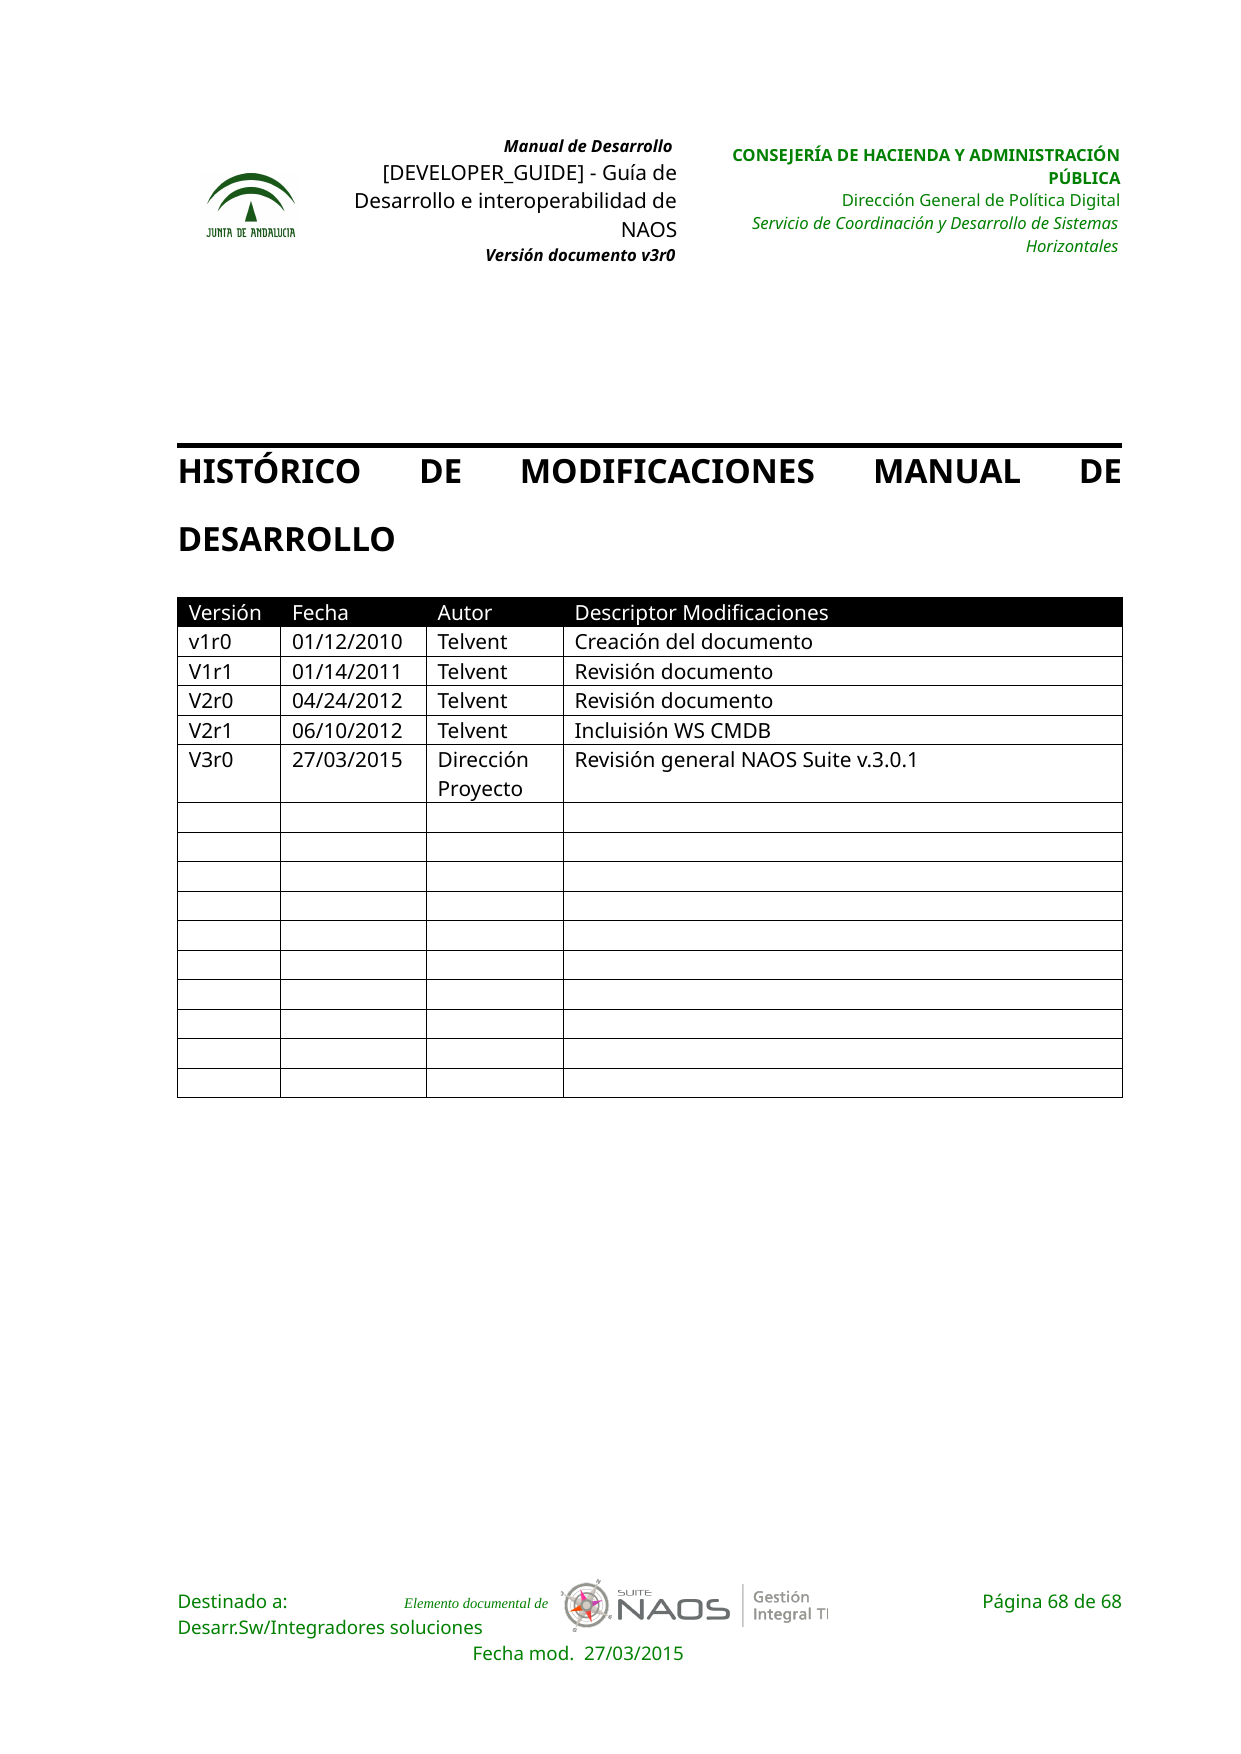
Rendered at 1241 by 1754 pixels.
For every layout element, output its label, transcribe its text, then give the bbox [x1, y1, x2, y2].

table_cell Revisión documento [564, 686, 1122, 715]
table_cell [178, 862, 280, 891]
table_cell V3r0 [178, 745, 280, 802]
table_cell V2r1 [178, 716, 280, 744]
table_cell [178, 921, 280, 949]
table_cell [281, 951, 426, 979]
table_header Autor [427, 598, 563, 626]
text Histórico de Modificaciones Manual de Desarrollo [177, 448, 1122, 562]
table_cell [427, 892, 563, 920]
table_cell [427, 980, 563, 1008]
table_cell [281, 1069, 426, 1097]
table_header Versión [178, 598, 280, 626]
table_cell [427, 803, 563, 832]
table_cell [178, 833, 280, 861]
table_cell V1r1 [178, 657, 280, 685]
table_cell [281, 892, 426, 920]
table_cell [564, 1069, 1122, 1097]
table_cell [427, 951, 563, 979]
table_cell [281, 921, 426, 949]
table_cell [564, 980, 1122, 1008]
table_cell [564, 833, 1122, 861]
table_cell [178, 803, 280, 832]
table_cell Revisión documento [564, 657, 1122, 685]
table_cell Creación del documento [564, 627, 1122, 656]
table_cell [427, 1069, 563, 1097]
table_cell [281, 862, 426, 891]
table_cell Telvent [427, 716, 563, 744]
table_cell [427, 833, 563, 861]
table_cell [281, 1039, 426, 1067]
table_cell [281, 1010, 426, 1038]
table_cell Incluisión WS CMDB [564, 716, 1122, 744]
table_cell [178, 1039, 280, 1067]
table_cell [281, 803, 426, 832]
table_header Descriptor Modificaciones [564, 598, 1122, 626]
table_cell Telvent [427, 686, 563, 715]
picture [560, 1579, 829, 1632]
table_cell [281, 980, 426, 1008]
table_cell [178, 892, 280, 920]
table_cell [564, 951, 1122, 979]
table_cell [564, 921, 1122, 949]
table_cell [564, 803, 1122, 832]
table_cell Dirección Proyecto [427, 745, 563, 802]
table_cell Revisión general NAOS Suite v.3.0.1 [564, 745, 1122, 802]
table_cell [564, 862, 1122, 891]
table_cell 27/03/2015 [281, 745, 426, 802]
table_cell [564, 1039, 1122, 1067]
table_cell [564, 1010, 1122, 1038]
table_header Fecha [281, 598, 426, 626]
table_cell [427, 1010, 563, 1038]
table_cell 14/01/2011 [281, 657, 426, 685]
table_cell [178, 980, 280, 1008]
table_cell [178, 1069, 280, 1097]
table_cell Telvent [427, 627, 563, 656]
table_cell [178, 1010, 280, 1038]
table_cell v1r0 [178, 627, 280, 656]
table_cell [564, 892, 1122, 920]
table_cell [427, 862, 563, 891]
table_cell [427, 1039, 563, 1067]
picture [201, 173, 298, 241]
table_cell [178, 951, 280, 979]
table_cell 10/06/2012 [281, 716, 426, 744]
table_cell Telvent [427, 657, 563, 685]
table_cell 01/12/2010 [281, 627, 426, 656]
table_cell [281, 833, 426, 861]
table_cell 24/04/2012 [281, 686, 426, 715]
table_cell [427, 921, 563, 949]
table_cell V2r0 [178, 686, 280, 715]
